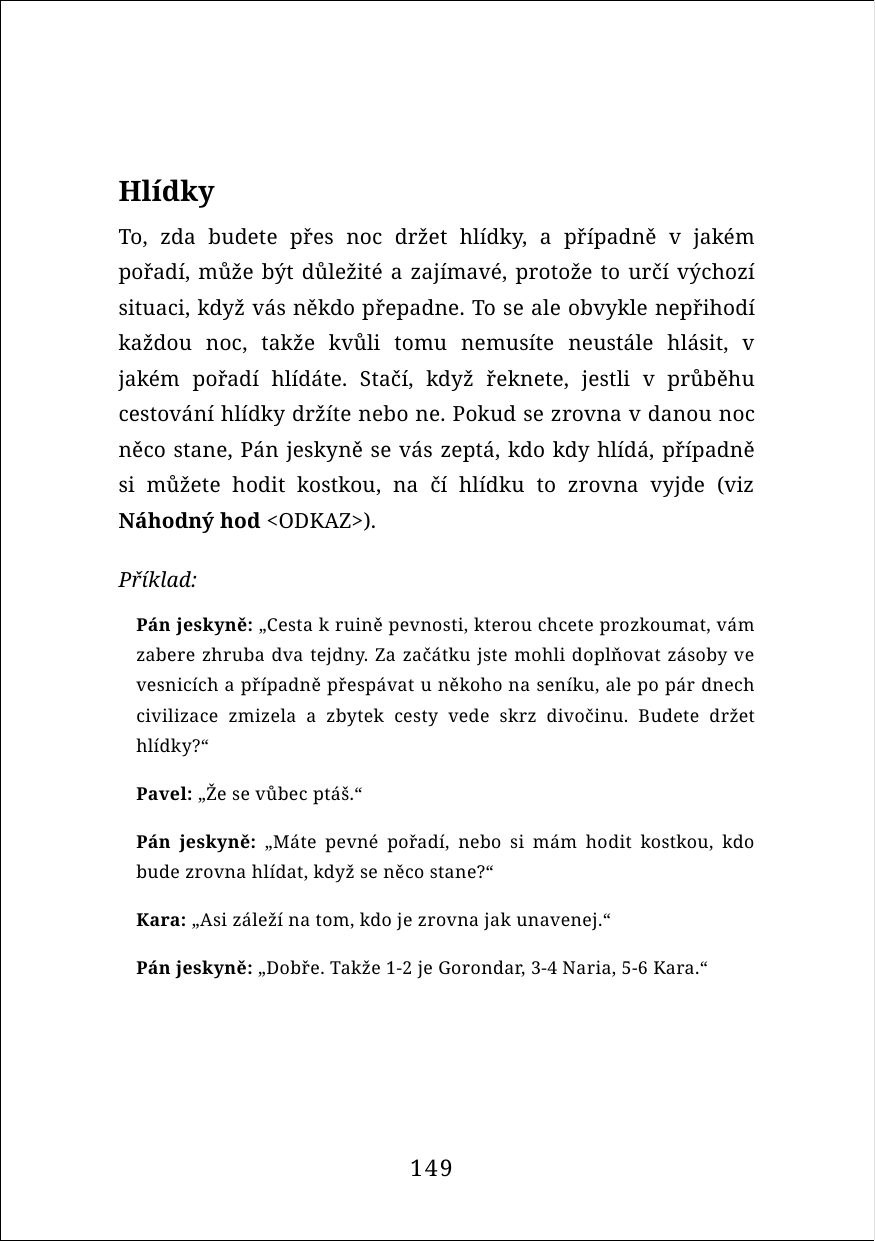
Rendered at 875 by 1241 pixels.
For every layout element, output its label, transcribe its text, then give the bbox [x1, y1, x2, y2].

text To, zda budete přes noc držet hlídky, a případně v jakém pořadí, může být důležité a zajímavé, protože to určí výchozí situaci, když vás někdo přepadne. To se ale obvykle nepřihodí každou noc, takže kvůli tomu nemusíte neustále hlásit, v jakém pořadí hlídáte. Stačí, když řeknete, jestli v průběhu cestování hlídky držíte nebo ne. Pokud se zrovna v danou noc něco stane, Pán jeskyně se vás zeptá, kdo kdy hlídá, případně si můžete hodit kostkou, na čí hlídku to zrovna vyjde (viz Náhodný hod <ODKAZ>). [118, 222, 756, 534]
text Pán jeskyně: „Cesta k ruině pevnosti, kterou chcete prozkoumat, vám zabere zhruba dva tejdny. Za začátku jste mohli doplňovat zásoby ve vesnicích a případně přespávat u někoho na seníku, ale po pár dnech civilizace zmizela a zbytek cesty vede skrz divočinu. Budete držet hlídky?“ [136, 612, 756, 757]
text Kara: „Asi záleží na tom, kdo je zrovna jak unavenej.“ [136, 907, 756, 931]
text Pán jeskyně: „Dobře. Takže 1-2 je Gorondar, 3-4 Naria, 5-6 Kara.“ [136, 955, 756, 979]
text Příklad: [118, 565, 756, 594]
subtitle Hlídky [118, 172, 756, 210]
text Pán jeskyně: „Máte pevné pořadí, nebo si mám hodit kostkou, kdo bude zrovna hlídat, když se něco stane?“ [136, 829, 756, 883]
text Pavel: „Že se vůbec ptáš.“ [136, 781, 756, 805]
